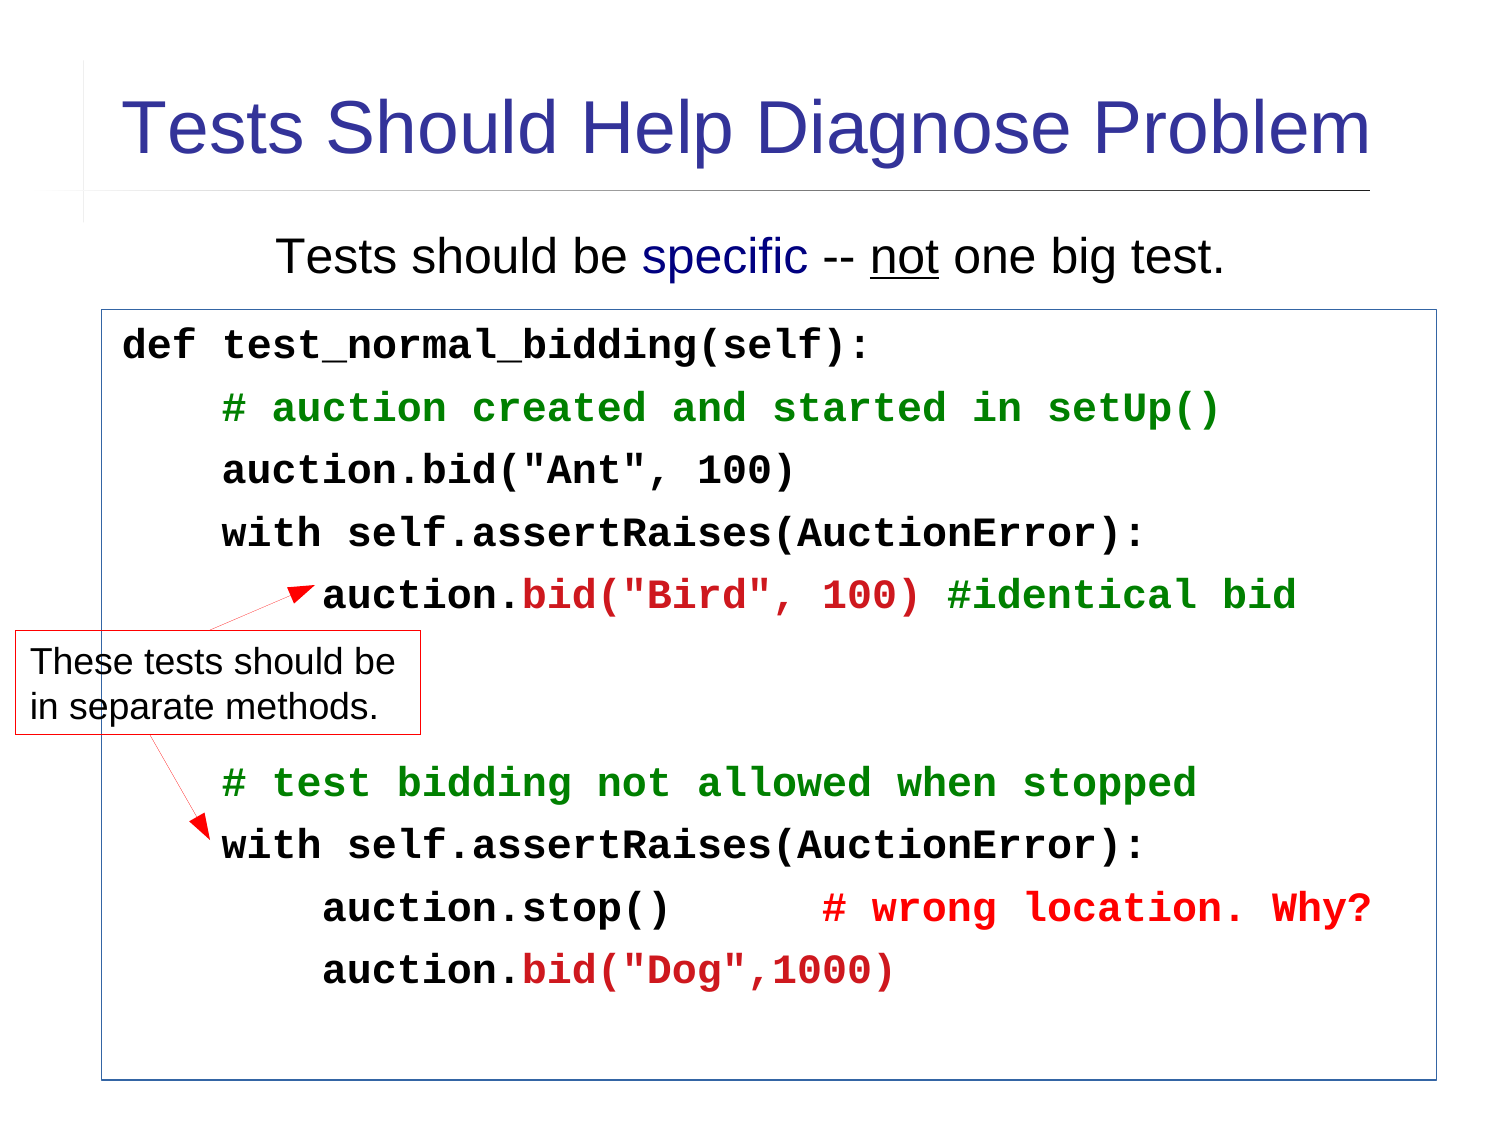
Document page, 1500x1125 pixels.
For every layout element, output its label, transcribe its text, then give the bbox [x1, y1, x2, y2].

list Tests should be specific -- not one big test. [90, 216, 1406, 312]
text_box These tests should be in separate methods. [15, 630, 421, 735]
text_box def test_normal_bidding(self): # auction created and started in setUp() auction.bid("Ant", 100) with self.assertRaises(AuctionError): auction.bid("Bird", 100) #identical bid # test bidding not allowed when stopped with self.assertRaises(AuctionError): auction.stop() # wrong location. Why? auction.bid("Dog",1000) [101, 309, 1437, 1081]
title Tests Should Help Diagnose Problem [100, 42, 1395, 205]
